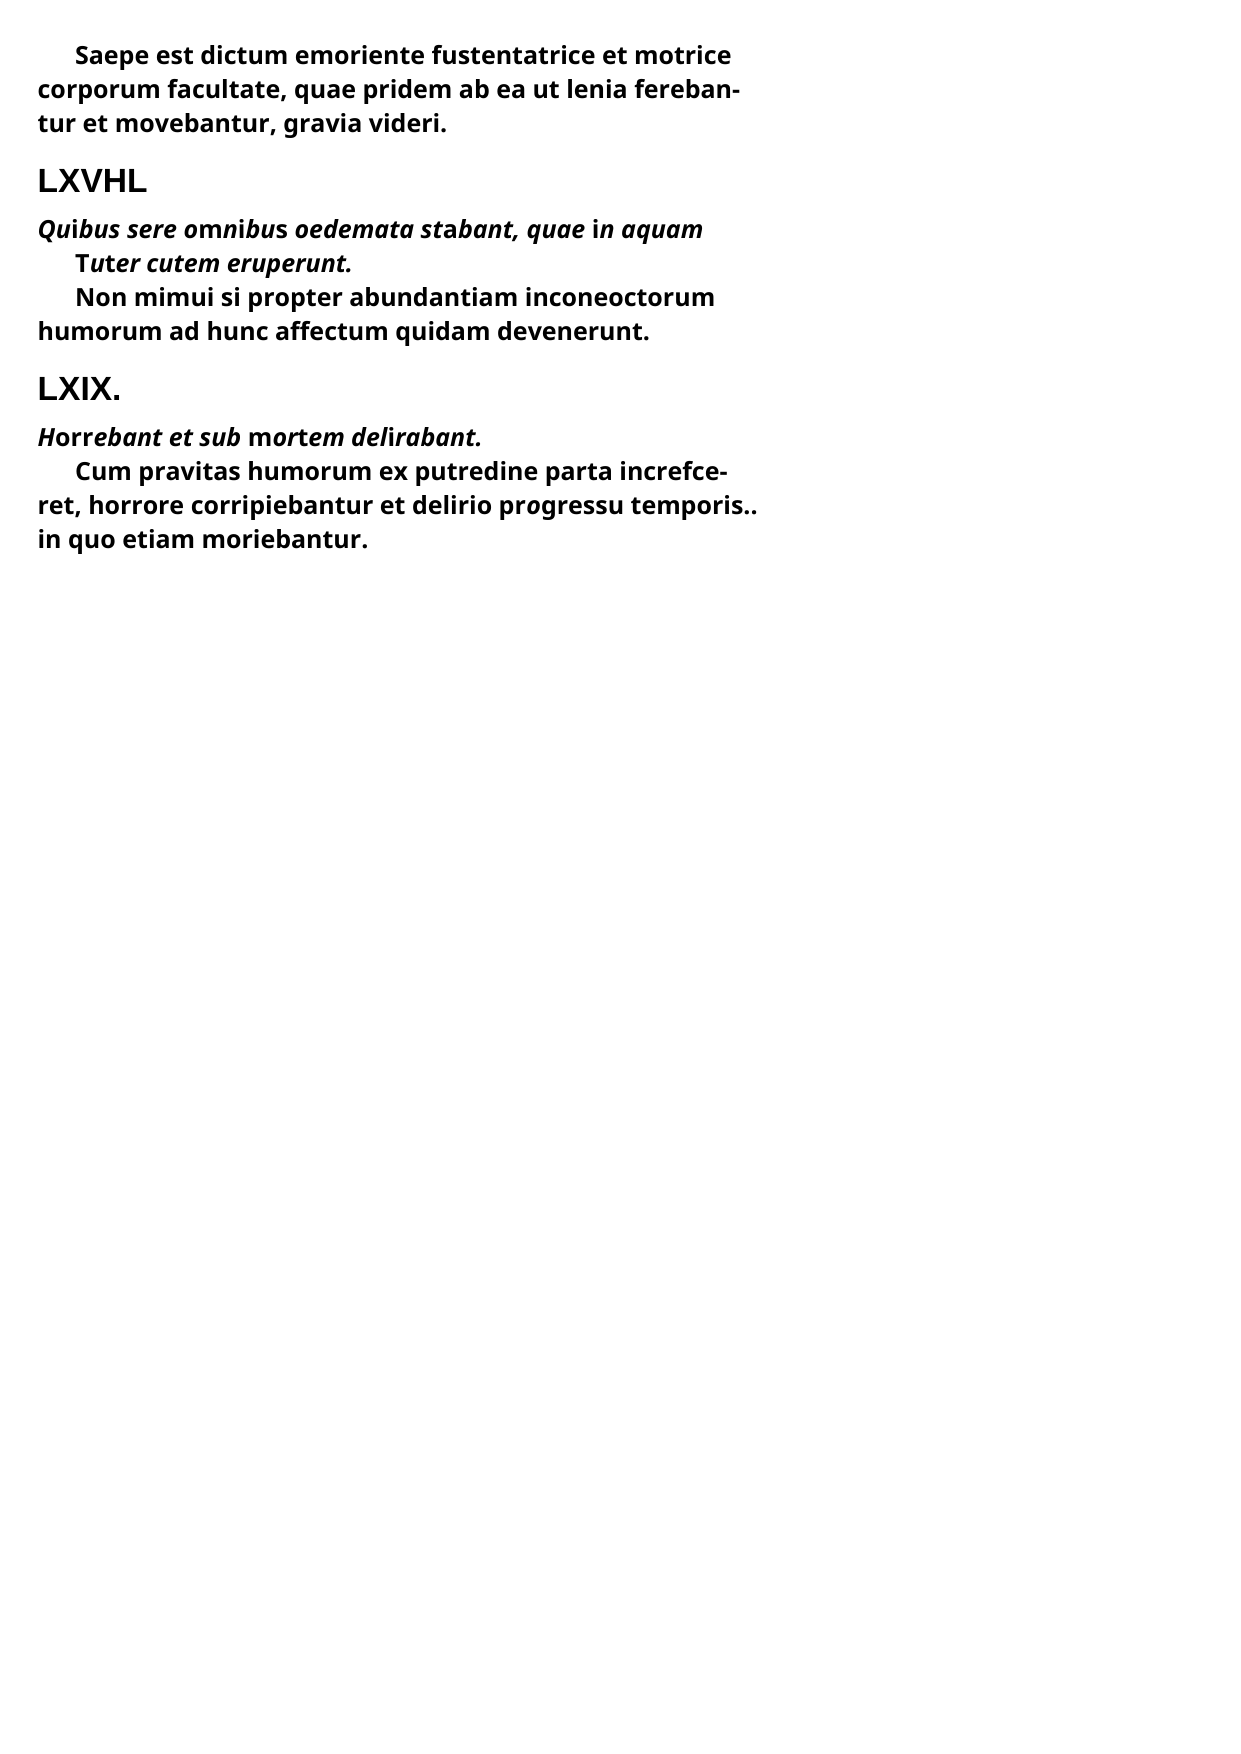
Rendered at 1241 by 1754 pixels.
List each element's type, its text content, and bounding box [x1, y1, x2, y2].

subtitle LXVHL [37, 161, 1203, 199]
subtitle LXIX. [37, 369, 1203, 407]
text Non mimui si propter abundantiam inconeoctorum humorum ad hunc affectum quidam devenerunt. [37, 280, 1203, 348]
text Saepe est dictum emoriente fustentatrice et motrice corporum facultate, quae pridem ab ea ut lenia fereban- tur et movebantur, gravia videri. [37, 37, 1203, 140]
text Quibus sere omnibus oedemata stabant, quae in aquam Tuter cutem eruperunt. [37, 212, 1203, 280]
text Horrebant et sub mortem delirabant. [37, 420, 1203, 454]
text Cum pravitas humorum ex putredine parta increfce- ret, horrore corripiebantur et delirio progressu temporis.. in quo etiam moriebantur. [37, 454, 1203, 556]
